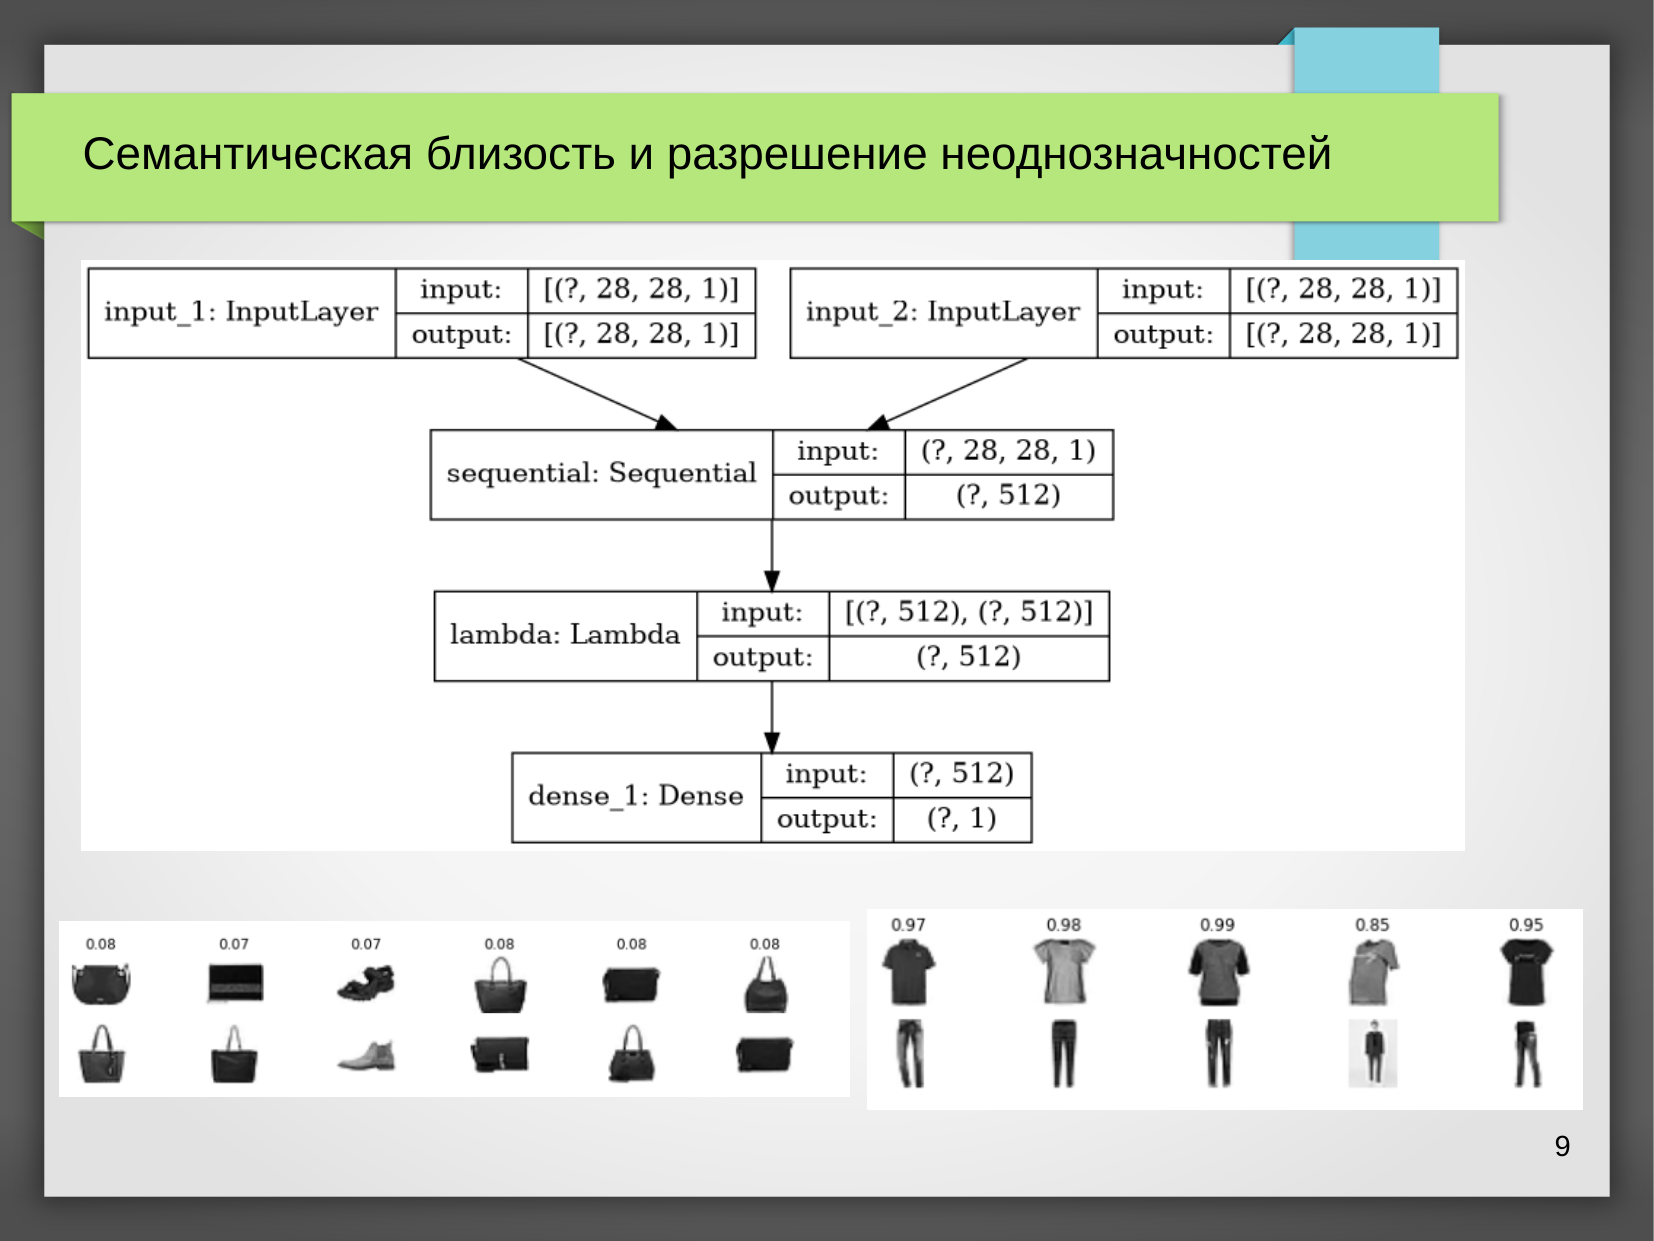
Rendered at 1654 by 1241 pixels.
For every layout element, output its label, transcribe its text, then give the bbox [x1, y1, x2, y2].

title Семантическая близость и разрешение неоднозначностей [82, 121, 1489, 187]
picture [0, 0, 1654, 1241]
